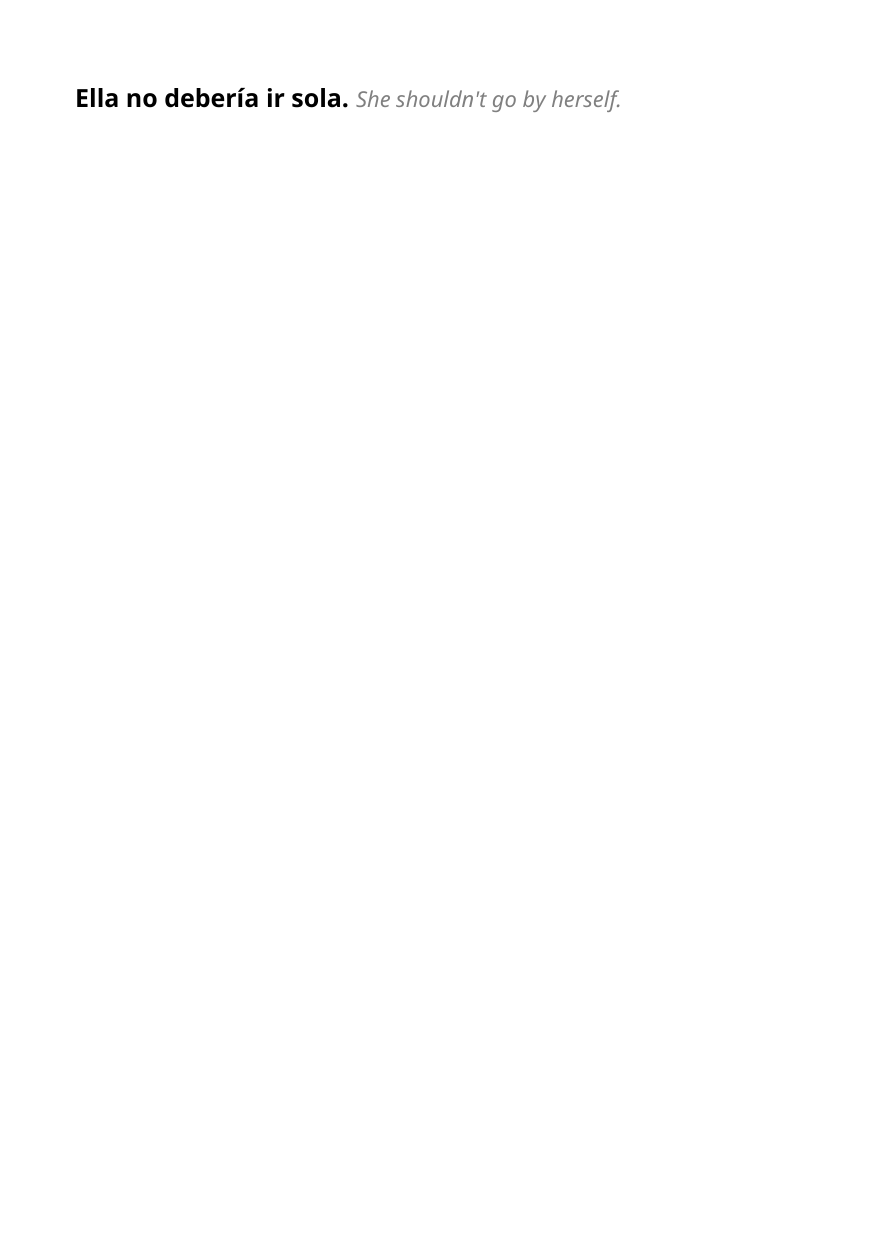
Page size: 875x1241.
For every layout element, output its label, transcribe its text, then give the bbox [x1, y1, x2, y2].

text Ella no debería ir sola. She shouldn't go by herself. [75, 81, 799, 115]
